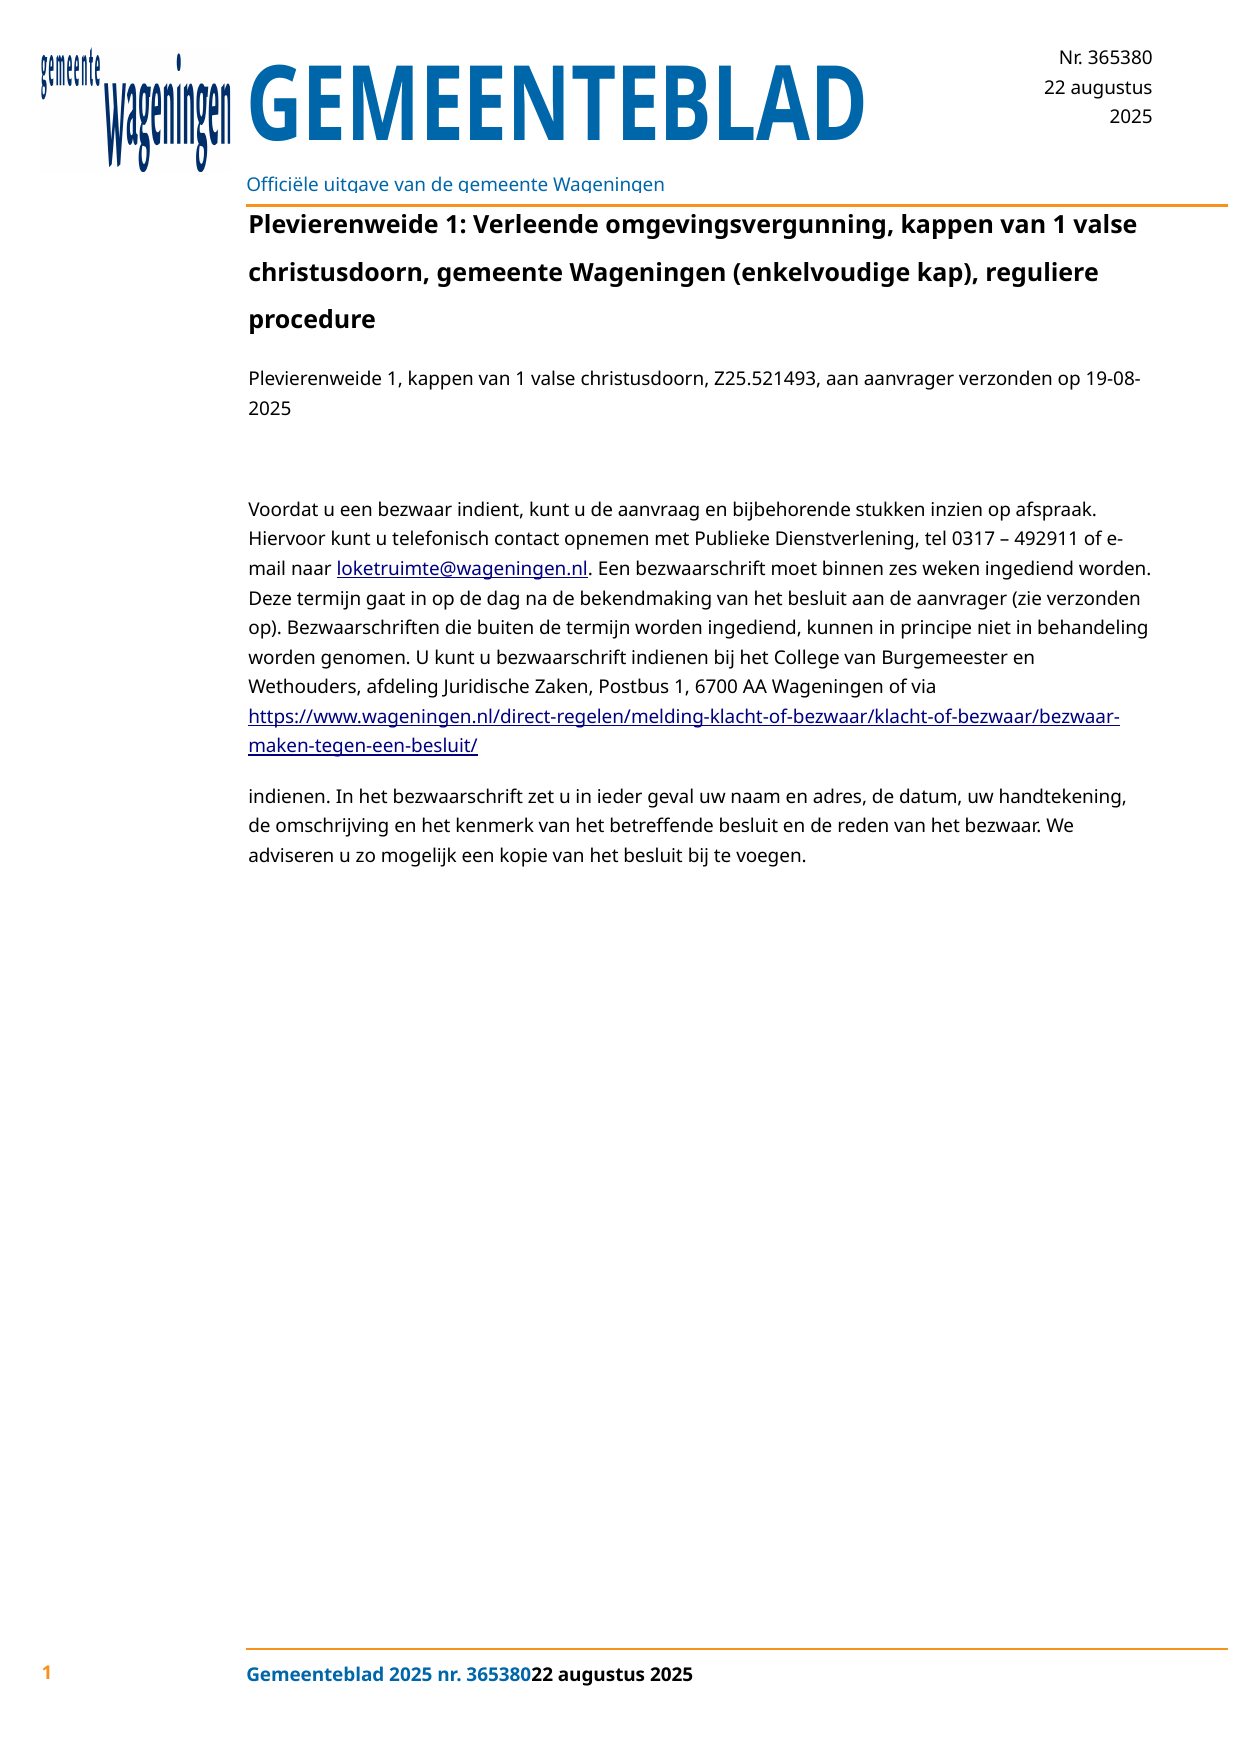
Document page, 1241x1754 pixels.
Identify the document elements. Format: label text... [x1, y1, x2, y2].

text Plevierenweide 1, kappen van 1 valse christusdoorn, Z25.521493, aan aanvrager verzonden op 19-08-2025 [248, 366, 1152, 421]
text indienen. In het bezwaarschrift zet u in ieder geval uw naam en adres, de datum, uw handtekening, de omschrijving en het kenmerk van het betreffende besluit en de reden van het bezwaar. We adviseren u zo mogelijk een kopie van het besluit bij te voegen. [248, 783, 1152, 868]
picture [41, 47, 231, 172]
text Voordat u een bezwaar indient, kunt u de aanvraag en bijbehorende stukken inzien op afspraak. Hiervoor kunt u telefonisch contact opnemen met Publieke Dienstverlening, tel 0317 – 492911 of e-mail naar loketruimte@wageningen.nl. Een bezwaarschrift moet binnen zes weken ingediend worden. Deze termijn gaat in op de dag na de bekendmaking van het besluit aan de aanvrager (zie verzonden op). Bezwaarschriften die buiten de termijn worden ingediend, kunnen in principe niet in behandeling worden genomen. U kunt u bezwaarschrift indienen bij het College van Burgemeester en Wethouders, afdeling Juridische Zaken, Postbus 1, 6700 AA Wageningen of via https://www.wageningen.nl/direct-regelen/melding-klacht-of-bezwaar/klacht-of-bezwaar/bezwaar-maken-tegen-een-besluit/ [248, 496, 1152, 758]
text Plevierenweide 1: Verleende omgevingsvergunning, kappen van 1 valse christusdoorn, gemeente Wageningen (enkelvoudige kap), reguliere procedure [248, 207, 1152, 336]
